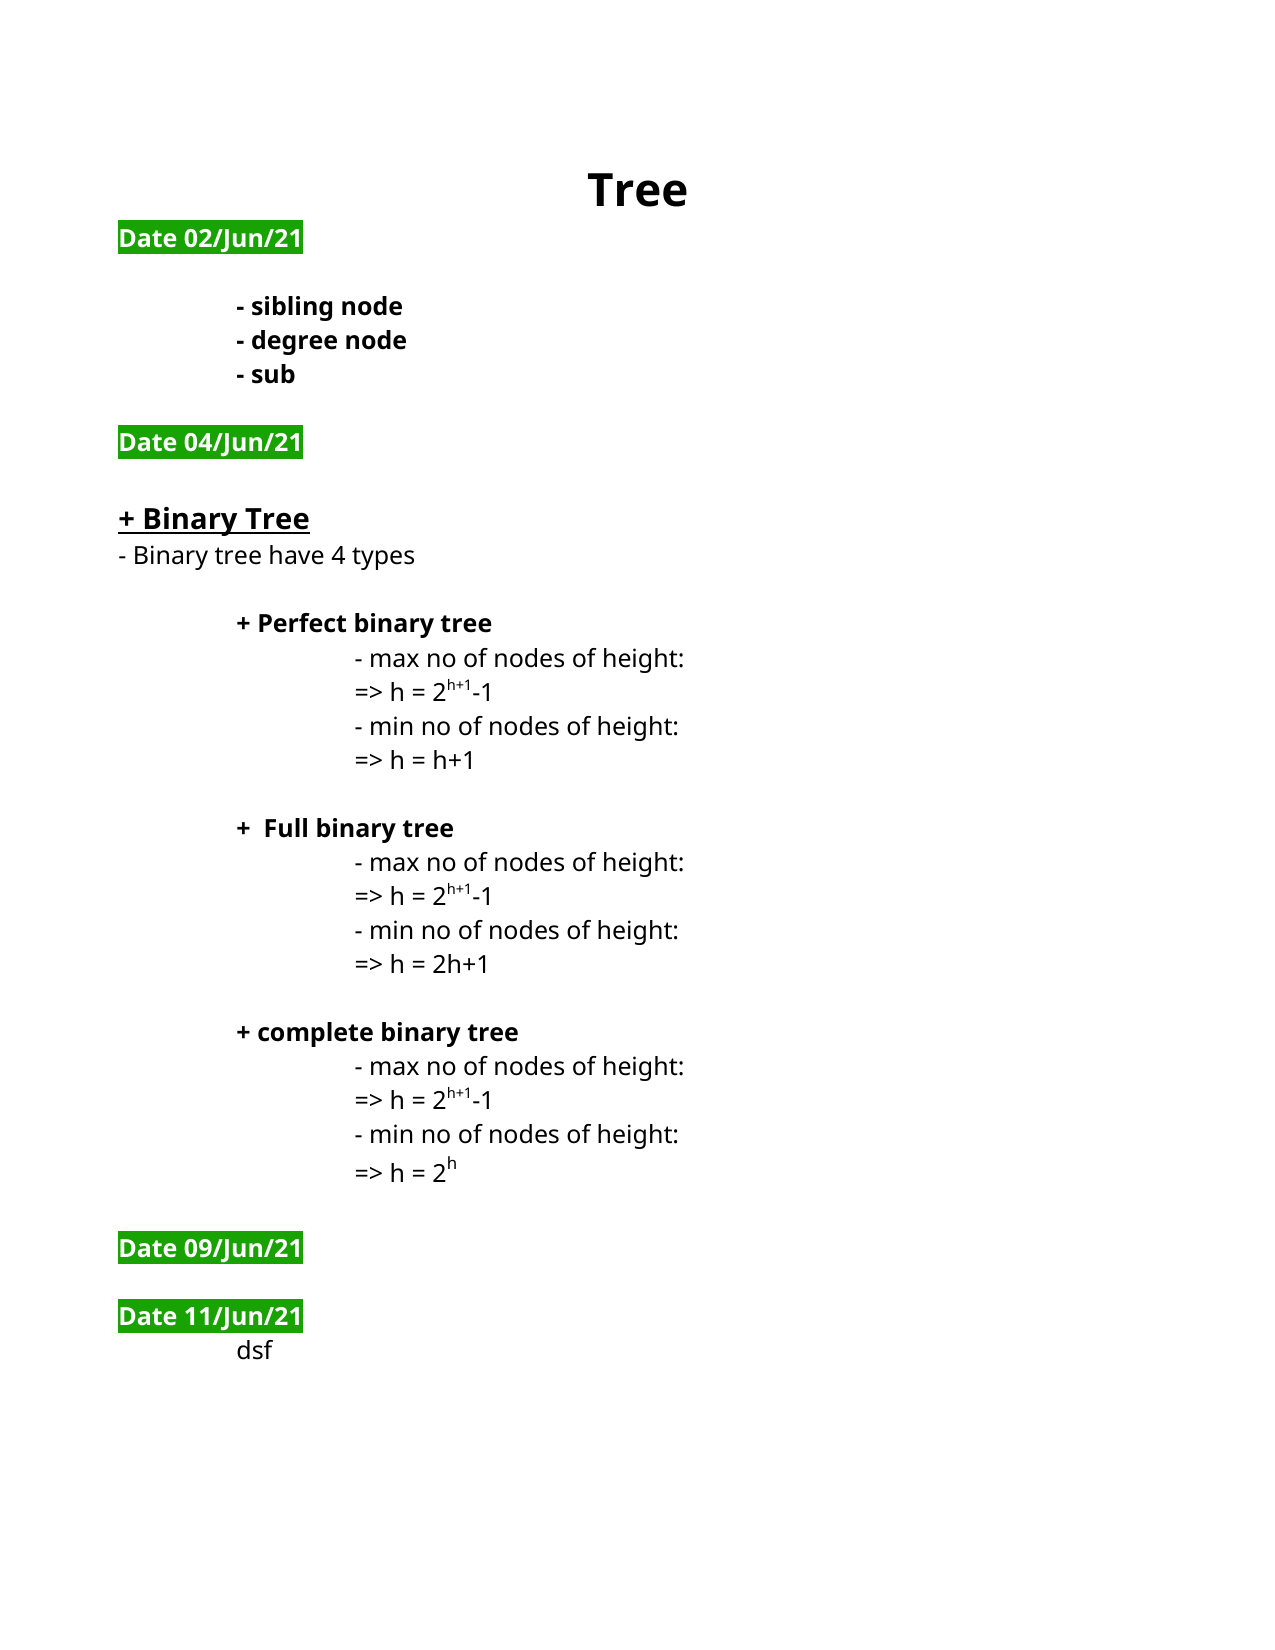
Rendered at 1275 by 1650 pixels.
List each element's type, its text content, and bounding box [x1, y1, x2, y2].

text Date 04/Jun/21 [118, 424, 1157, 459]
text Date 09/Jun/21 [118, 1231, 1157, 1264]
text + Binary Tree [118, 459, 1157, 538]
text - min no of nodes of height: => h = 2h+1 [118, 913, 1157, 981]
text - Binary tree have 4 types [118, 538, 1157, 572]
text - max no of nodes of height: => h = 2h+1-1 [118, 640, 1157, 708]
text - min no of nodes of height: => h = h+1 + Full binary tree - max no of nodes of height: => h = 2h+1-1 [118, 708, 1157, 913]
text - min no of nodes of height: => h = 2h [118, 1117, 1157, 1191]
text + complete binary tree - max no of nodes of height: => h = 2h+1-1 [118, 1015, 1157, 1117]
text Date 11/Jun/21 dsf [118, 1299, 1157, 1367]
text + Perfect binary tree [118, 606, 1157, 640]
text Date 02/Jun/21 - sibling node - degree node - sub [118, 220, 1157, 391]
text Tree [118, 158, 1157, 220]
